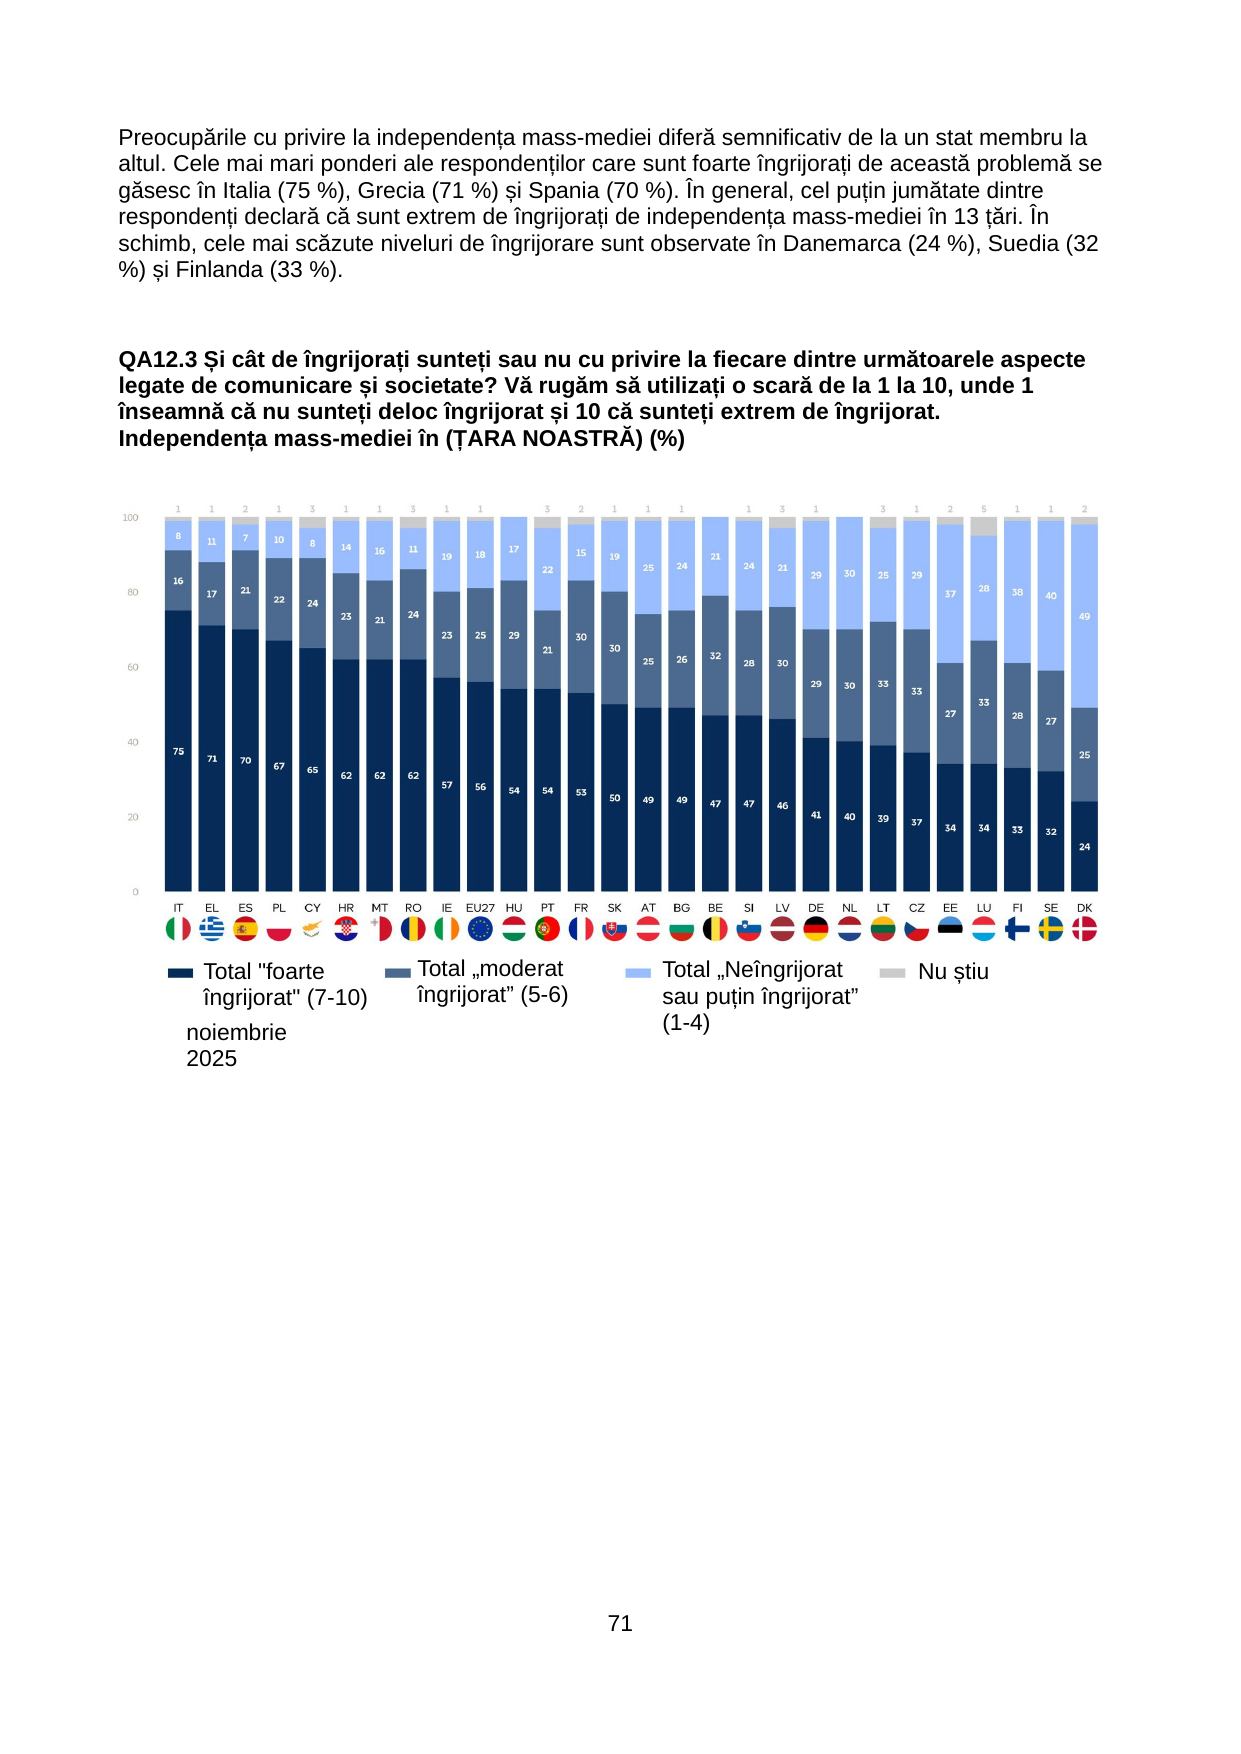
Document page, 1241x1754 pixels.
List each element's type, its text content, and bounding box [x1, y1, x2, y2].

picture [776, 966, 782, 976]
text Preocupările cu privire la independența mass-mediei diferă semnificativ de la un stat membru la altul. Cele mai mari ponderi ale respondenților care sunt foarte îngrijorați de această problemă se găsesc în Italia (75 %), Grecia (71 %) și Spania (70 %). În general, cel puțin jumătate dintre respondenți declară că sunt extrem de îngrijorați de independența mass-mediei în 13 țări. În schimb, cele mai scăzute niveluri de îngrijorare sunt observate în Danemarca (24 %), Suedia (32 %) și Finlanda (33 %). [118, 124, 1122, 282]
picture [115, 498, 1099, 945]
picture [160, 959, 910, 981]
